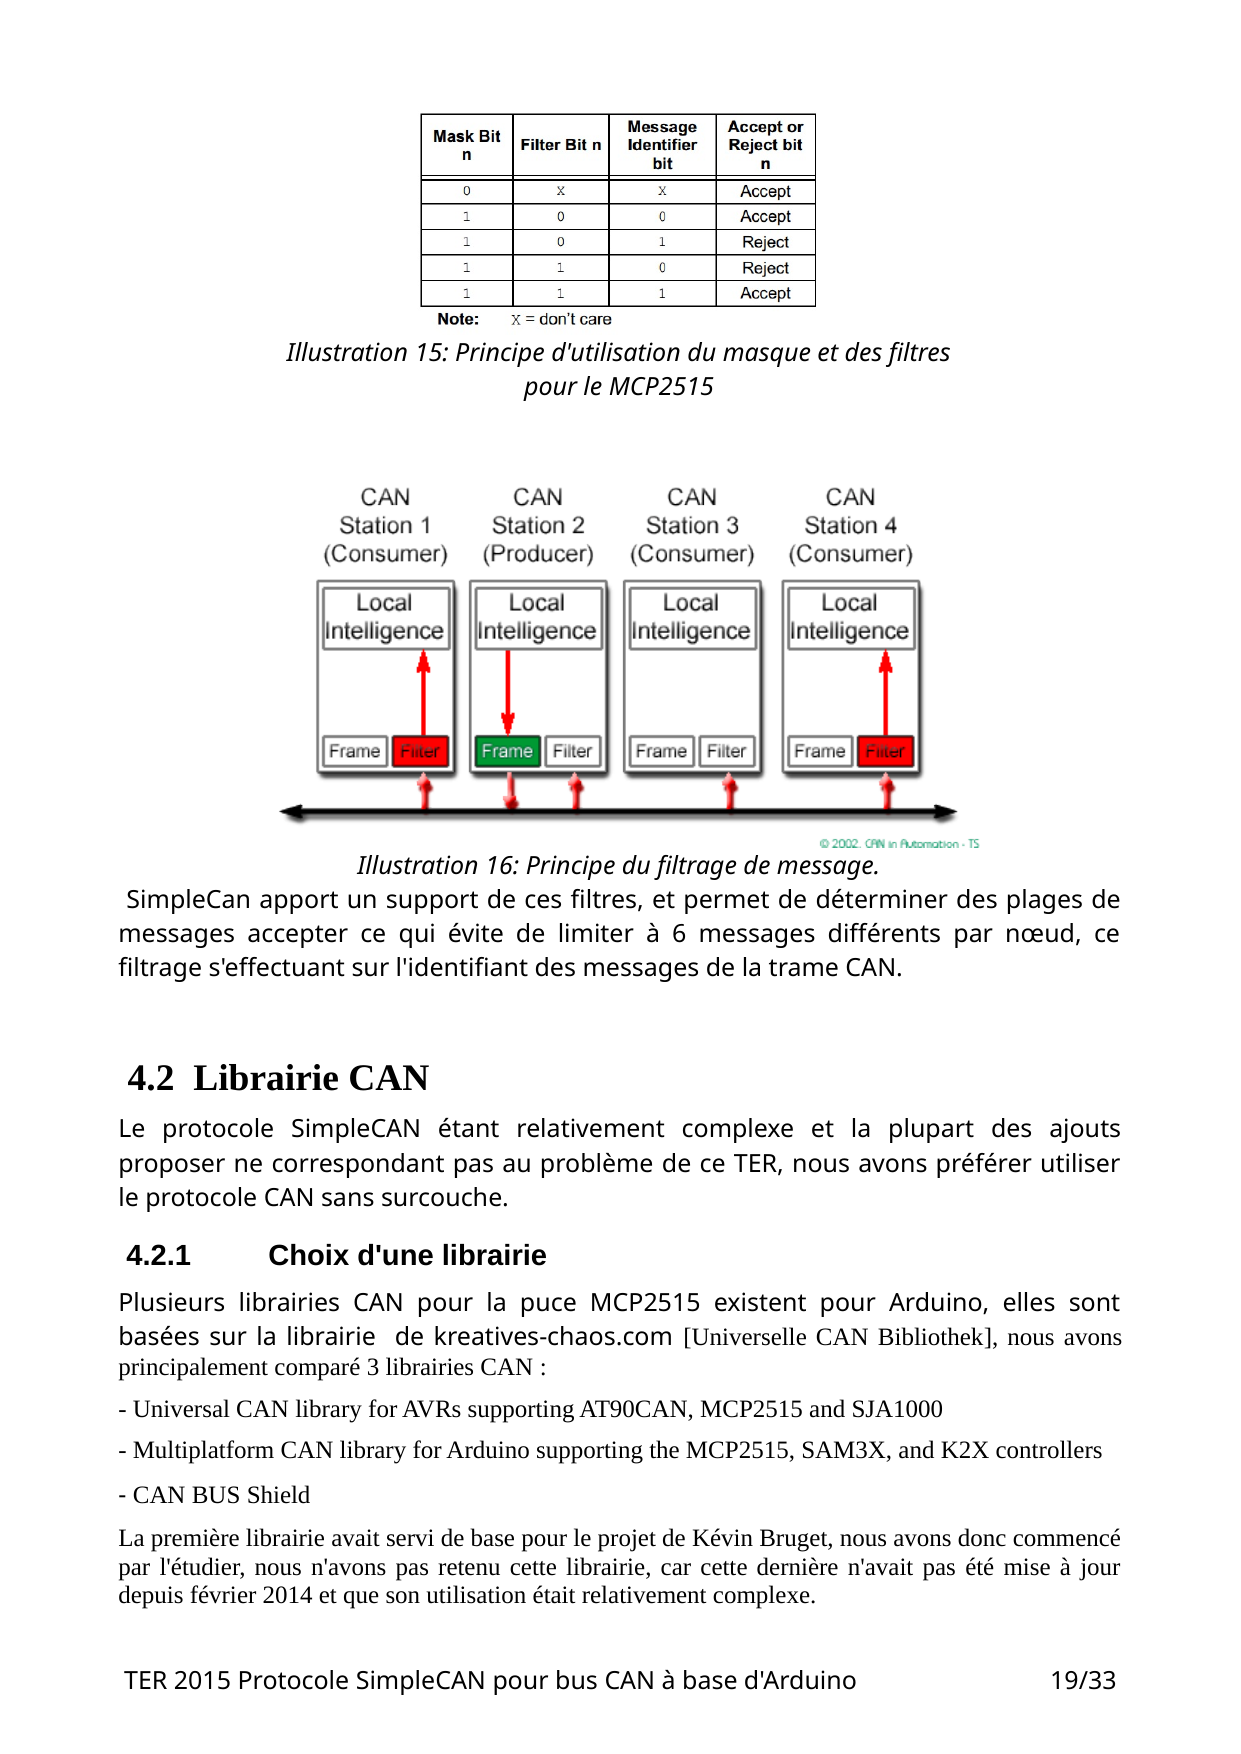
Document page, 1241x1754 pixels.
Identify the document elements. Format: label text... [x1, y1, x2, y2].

text - Multiplatform CAN library for Arduino supporting the MCP2515, SAM3X, and K2X controllers [118, 1435, 1122, 1464]
text - Universal CAN library for AVRs supporting AT90CAN, MCP2515 and SJA1000 [118, 1394, 1122, 1422]
text La première librairie avait servi de base pour le projet de Kévin Bruget, nous avons donc commencé par l'étudier, nous n'avons pas retenu cette librairie, car cette dernière n'avait pas été mise à jour depuis février 2014 et que son utilisation était relativement complexe. [118, 1523, 1122, 1609]
picture [417, 110, 823, 335]
subtitle Choix d'une librairie [118, 1238, 1122, 1272]
text Plusieurs librairies CAN pour la puce MCP2515 existent pour Arduino, elles sont basées sur la librairie de kreatives-chaos.com [Universelle CAN Bibliothek], nous avons principalement comparé 3 librairies CAN : [118, 1284, 1122, 1381]
subtitle Librairie CAN [118, 1056, 1122, 1099]
picture [261, 462, 980, 848]
text - CAN BUS Shield [118, 1476, 1122, 1510]
text Illustration 15: Principe d'utilisation du masque et des filtres pour le MCP2515 [278, 335, 962, 403]
text SimpleCan apport un support de ces filtres, et permet de déterminer des plages de messages accepter ce qui évite de limiter à 6 messages différents par nœud, ce filtrage s'effectuant sur l'identifiant des messages de la trame CAN. [118, 449, 1122, 984]
text Le protocole SimpleCAN étant relativement complexe et la plupart des ajouts proposer ne correspondant pas au problème de ce TER, nous avons préférer utiliser le protocole CAN sans surcouche. [118, 1111, 1122, 1213]
text Illustration 16: Principe du filtrage de message. [261, 848, 979, 882]
